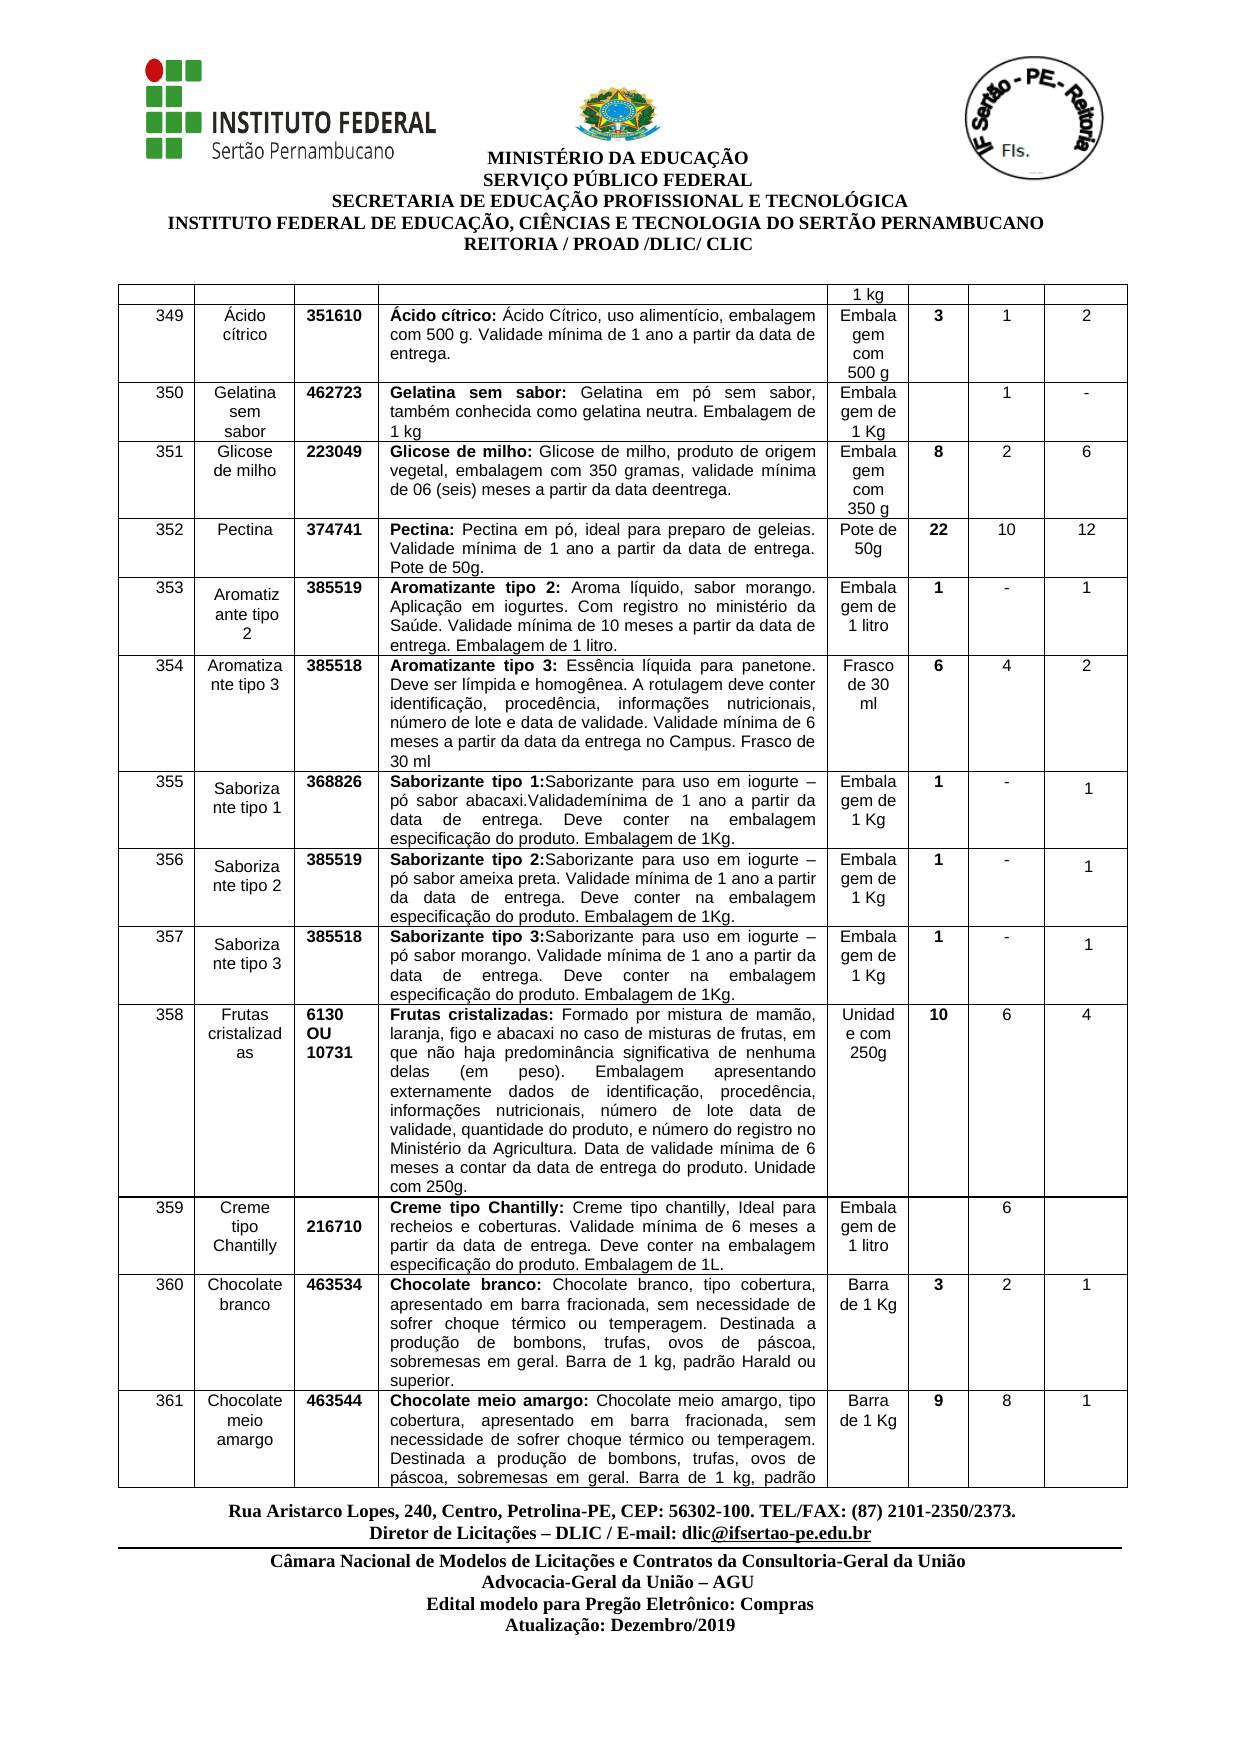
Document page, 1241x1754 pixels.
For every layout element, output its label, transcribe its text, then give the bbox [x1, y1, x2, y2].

table_cell 10 [909, 1005, 968, 1196]
table_cell [195, 285, 294, 304]
table_cell 8 [909, 442, 968, 518]
table_cell 1 [1045, 1391, 1127, 1487]
table_cell Frutas cristalizadas: Formado por mistura de mamão, laranja, figo e abacaxi no caso de misturas de frutas, em que não haja predominância significativa de nenhuma delas (em peso). Embalagem apresentando externamente dados de identificação, procedência, informações nutricionais, número de lote data de validade, quantidade do produto, e número do registro no Ministério da Agricultura. Data de validade mínima de 6 meses a contar da data de entrega do produto. Unidade com 250g. [379, 1005, 827, 1196]
table_cell [119, 285, 194, 304]
table_cell Barra de 1 Kg [828, 1275, 908, 1390]
table_cell 2 [1045, 656, 1127, 771]
table_cell Creme tipo Chantilly [195, 1198, 294, 1274]
table_cell 352 [119, 519, 194, 577]
table_cell 374741 [295, 519, 378, 577]
table_cell 351610 [295, 305, 378, 382]
table_cell Embalagem de 1 Kg [828, 849, 908, 926]
table_cell 357 [119, 927, 194, 1004]
table_cell 385518 [295, 927, 378, 1004]
table_cell 1 [909, 927, 968, 1004]
table_cell [909, 383, 968, 441]
table_cell 1 [1045, 772, 1127, 848]
table_cell 462723 [295, 383, 378, 441]
table_cell 351 [119, 442, 194, 518]
table_cell 216710 [295, 1198, 378, 1274]
table_cell Glicose de milho: Glicose de milho, produto de origem vegetal, embalagem com 350 gramas, validade mínima de 06 (seis) meses a partir da data deentrega. [379, 442, 827, 518]
table_cell - [969, 927, 1044, 1004]
table_cell Aromatizante tipo 3: Essência líquida para panetone. Deve ser límpida e homogênea. A rotulagem deve conter identificação, procedência, informações nutricionais, número de lote e data de validade. Validade mínima de 6 meses a partir da data da entrega no Campus. Frasco de 30 ml [379, 656, 827, 771]
table_cell 6 [1045, 442, 1127, 518]
table_cell 12 [1045, 519, 1127, 577]
table_cell 3 [909, 1275, 968, 1390]
table_cell 6 [969, 1005, 1044, 1196]
table_cell 355 [119, 772, 194, 848]
table_cell 6 [969, 1198, 1044, 1274]
table_cell Chocolate meio amargo: Chocolate meio amargo, tipo cobertura, apresentado em barra fracionada, sem necessidade de sofrer choque térmico ou temperagem. Destinada a produção de bombons, trufas, ovos de páscoa, sobremesas em geral. Barra de 1 kg, padrão [379, 1391, 827, 1487]
table_cell [909, 285, 968, 304]
table_cell 356 [119, 849, 194, 926]
table_cell Embalagem de 1 Kg [828, 383, 908, 441]
table_cell - [969, 849, 1044, 926]
table_cell 10 [969, 519, 1044, 577]
table_cell Ácido cítrico [195, 305, 294, 382]
table_cell 1 [1045, 927, 1127, 1004]
table_cell Saborizante tipo 2:Saborizante para uso em iogurte – pó sabor ameixa preta. Validade mínima de 1 ano a partir da data de entrega. Deve conter na embalagem especificação do produto. Embalagem de 1Kg. [379, 849, 827, 926]
table_cell Saborizante tipo 3:Saborizante para uso em iogurte – pó sabor morango. Validade mínima de 1 ano a partir da data de entrega. Deve conter na embalagem especificação do produto. Embalagem de 1Kg. [379, 927, 827, 1004]
table_cell 385518 [295, 656, 378, 771]
table_cell 4 [1045, 1005, 1127, 1196]
table_cell Embalagem de 1 Kg [828, 927, 908, 1004]
picture [145, 58, 435, 159]
table_cell 1 [969, 305, 1044, 382]
table_cell Chocolate branco [195, 1275, 294, 1390]
table_cell Gelatina sem sabor [195, 383, 294, 441]
table_cell Saborizante tipo 1:Saborizante para uso em iogurte – pó sabor abacaxi.Validademínima de 1 ano a partir da data de entrega. Deve conter na embalagem especificação do produto. Embalagem de 1Kg. [379, 772, 827, 848]
table_cell Embalagem de 1 litro [828, 578, 908, 654]
table_cell Saborizante tipo 2 [195, 849, 294, 926]
table_cell 350 [119, 383, 194, 441]
table_cell Embalagem de 1 litro [828, 1198, 908, 1274]
table_cell - [969, 578, 1044, 654]
table_cell 2 [969, 1275, 1044, 1390]
table_cell 223049 [295, 442, 378, 518]
picture [957, 45, 1111, 186]
table_cell 1 [909, 849, 968, 926]
table_cell 1 [1045, 578, 1127, 654]
table_cell [1045, 285, 1127, 304]
table_cell 463534 [295, 1275, 378, 1390]
table_cell [295, 285, 378, 304]
table_cell Saborizante tipo 1 [195, 772, 294, 848]
table_cell Aromatizante tipo 2: Aroma líquido, sabor morango. Aplicação em iogurtes. Com registro no ministério da Saúde. Validade mínima de 10 meses a partir da data de entrega. Embalagem de 1 litro. [379, 578, 827, 654]
table_cell 1 [969, 383, 1044, 441]
table_cell Embalagem com 500 g [828, 305, 908, 382]
table_cell Chocolate meio amargo [195, 1391, 294, 1487]
table_cell Aromatizante tipo 2 [195, 578, 294, 654]
table_cell - [1045, 383, 1127, 441]
table_cell Embalagem com 350 g [828, 442, 908, 518]
table_cell 4 [969, 656, 1044, 771]
table_cell 1 [909, 772, 968, 848]
table_cell [1045, 1198, 1127, 1274]
table_cell 1 [1045, 1275, 1127, 1390]
table_cell 361 [119, 1391, 194, 1487]
table_cell Pectina: Pectina em pó, ideal para preparo de geleias. Validade mínima de 1 ano a partir da data de entrega. Pote de 50g. [379, 519, 827, 577]
table_cell 1 [909, 578, 968, 654]
table_cell Pote de 50g [828, 519, 908, 577]
table_cell 2 [1045, 305, 1127, 382]
table_cell 1 [1045, 849, 1127, 926]
table_cell 2 [969, 442, 1044, 518]
table_cell 9 [909, 1391, 968, 1487]
table_cell 354 [119, 656, 194, 771]
picture [575, 87, 661, 141]
table_cell Embalagem de 1 Kg [828, 772, 908, 848]
table_cell 360 [119, 1275, 194, 1390]
table_cell Barra de 1 Kg [828, 1391, 908, 1487]
table_cell Chocolate branco: Chocolate branco, tipo cobertura, apresentado em barra fracionada, sem necessidade de sofrer choque térmico ou temperagem. Destinada a produção de bombons, trufas, ovos de páscoa, sobremesas em geral. Barra de 1 kg, padrão Harald ou superior. [379, 1275, 827, 1390]
table_cell 359 [119, 1198, 194, 1274]
table_cell 3 [909, 305, 968, 382]
table_cell Ácido cítrico: Ácido Cítrico, uso alimentício, embalagem com 500 g. Validade mínima de 1 ano a partir da data de entrega. [379, 305, 827, 382]
table_cell 1 kg [828, 285, 908, 304]
table_cell Gelatina sem sabor: Gelatina em pó sem sabor, também conhecida como gelatina neutra. Embalagem de 1 kg [379, 383, 827, 441]
table_cell 463544 [295, 1391, 378, 1487]
table_cell - [969, 772, 1044, 848]
table_cell Frutas cristalizadas [195, 1005, 294, 1196]
table_cell 385519 [295, 578, 378, 654]
table_cell [909, 1198, 968, 1274]
table_cell Unidade com 250g [828, 1005, 908, 1196]
table_cell 368826 [295, 772, 378, 848]
table_cell Saborizante tipo 3 [195, 927, 294, 1004]
table_cell [969, 285, 1044, 304]
table_cell Frasco de 30 ml [828, 656, 908, 771]
table_cell 6 [909, 656, 968, 771]
table_cell Pectina [195, 519, 294, 577]
table_cell 385519 [295, 849, 378, 926]
table_cell Creme tipo Chantilly: Creme tipo chantilly, Ideal para recheios e coberturas. Validade mínima de 6 meses a partir da data de entrega. Deve conter na embalagem especificação do produto. Embalagem de 1L. [379, 1198, 827, 1274]
table_cell 349 [119, 305, 194, 382]
table_cell 353 [119, 578, 194, 654]
table_cell Glicose de milho [195, 442, 294, 518]
table_cell [379, 285, 827, 304]
table_cell Aromatizante tipo 3 [195, 656, 294, 771]
table_cell 358 [119, 1005, 194, 1196]
table_cell 8 [969, 1391, 1044, 1487]
table_cell 22 [909, 519, 968, 577]
table_cell 6130 OU 10731 [295, 1005, 378, 1196]
